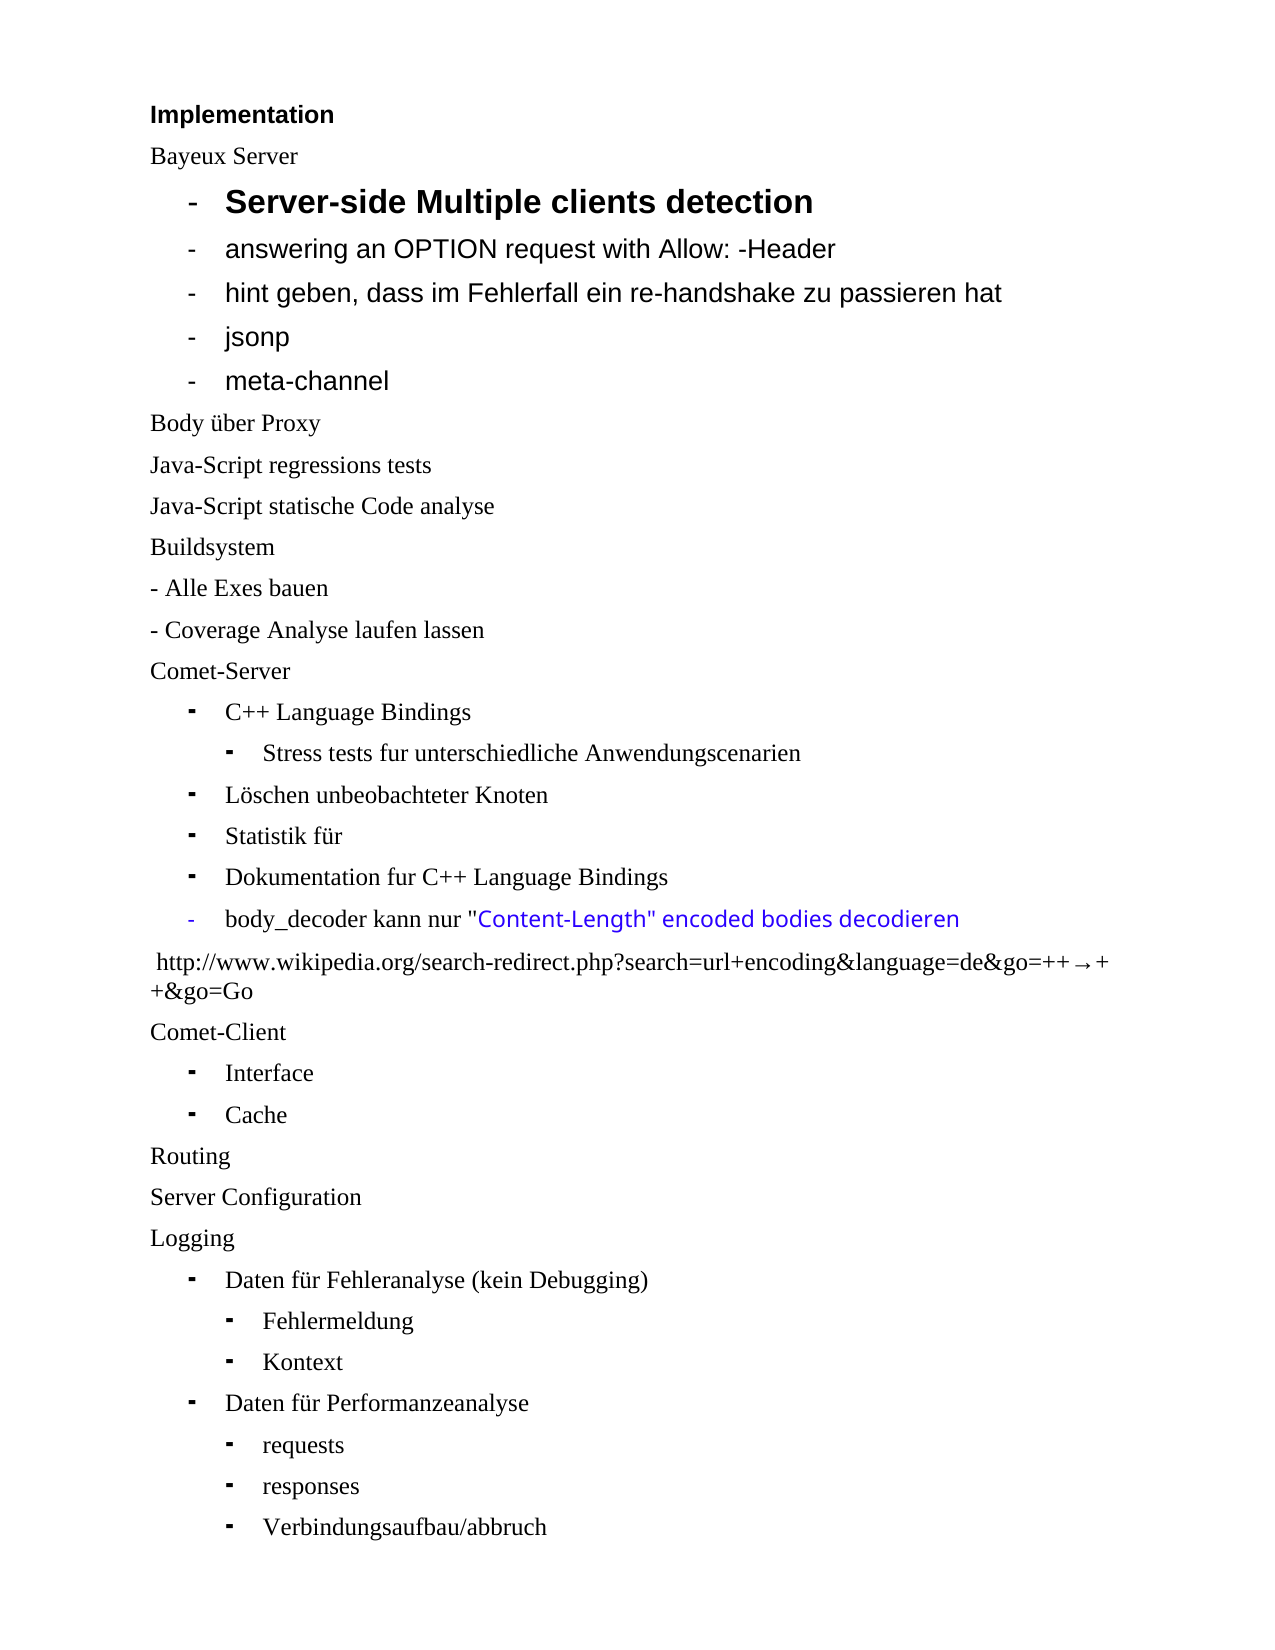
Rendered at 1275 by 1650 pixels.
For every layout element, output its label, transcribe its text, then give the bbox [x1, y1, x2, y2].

text Java-Script statische Code analyse [150, 491, 1125, 520]
list Verbindungsaufbau/abbruch [225, 1512, 1125, 1541]
list requests [225, 1430, 1125, 1458]
list hint geben, dass im Fehlerfall ein re-handshake zu passieren hat [187, 277, 1125, 308]
text Implementation [150, 100, 1125, 129]
list responses [225, 1471, 1125, 1500]
text http://www.wikipedia.org/search-redirect.php?search=url+encoding&language=de&go=++→++&go=Go [150, 947, 1125, 1005]
text Bayeux Server [150, 141, 1125, 170]
text Java-Script regressions tests [150, 450, 1125, 478]
list Daten für Fehleranalyse (kein Debugging) [187, 1265, 1125, 1293]
text - Coverage Analyse laufen lassen [150, 615, 1125, 643]
list Fehlermeldung [225, 1306, 1125, 1335]
text Comet-Server [150, 656, 1125, 685]
list meta-channel [187, 365, 1125, 396]
list Löschen unbeobachteter Knoten [187, 780, 1125, 808]
list Cache [187, 1100, 1125, 1128]
list Server-side Multiple clients detection [187, 182, 1125, 221]
text Body über Proxy [150, 408, 1125, 437]
list Stress tests fur unterschiedliche Anwendungscenarien [225, 738, 1125, 767]
text Comet-Client [150, 1017, 1125, 1046]
list body_decoder kann nur "Content-Length" encoded bodies decodieren [187, 903, 1125, 935]
list answering an OPTION request with Allow: -Header [187, 233, 1125, 265]
list Kontext [225, 1347, 1125, 1376]
text Buildsystem [150, 532, 1125, 561]
text Server Configuration [150, 1182, 1125, 1211]
list jsonp [187, 321, 1125, 352]
text - Alle Exes bauen [150, 573, 1125, 602]
list Interface [187, 1058, 1125, 1087]
list Dokumentation fur C++ Language Bindings [187, 862, 1125, 891]
text Routing [150, 1141, 1125, 1170]
list C++ Language Bindings [187, 697, 1125, 726]
text Logging [150, 1223, 1125, 1252]
list Statistik für [187, 821, 1125, 850]
list Daten für Performanzeanalyse [187, 1388, 1125, 1417]
